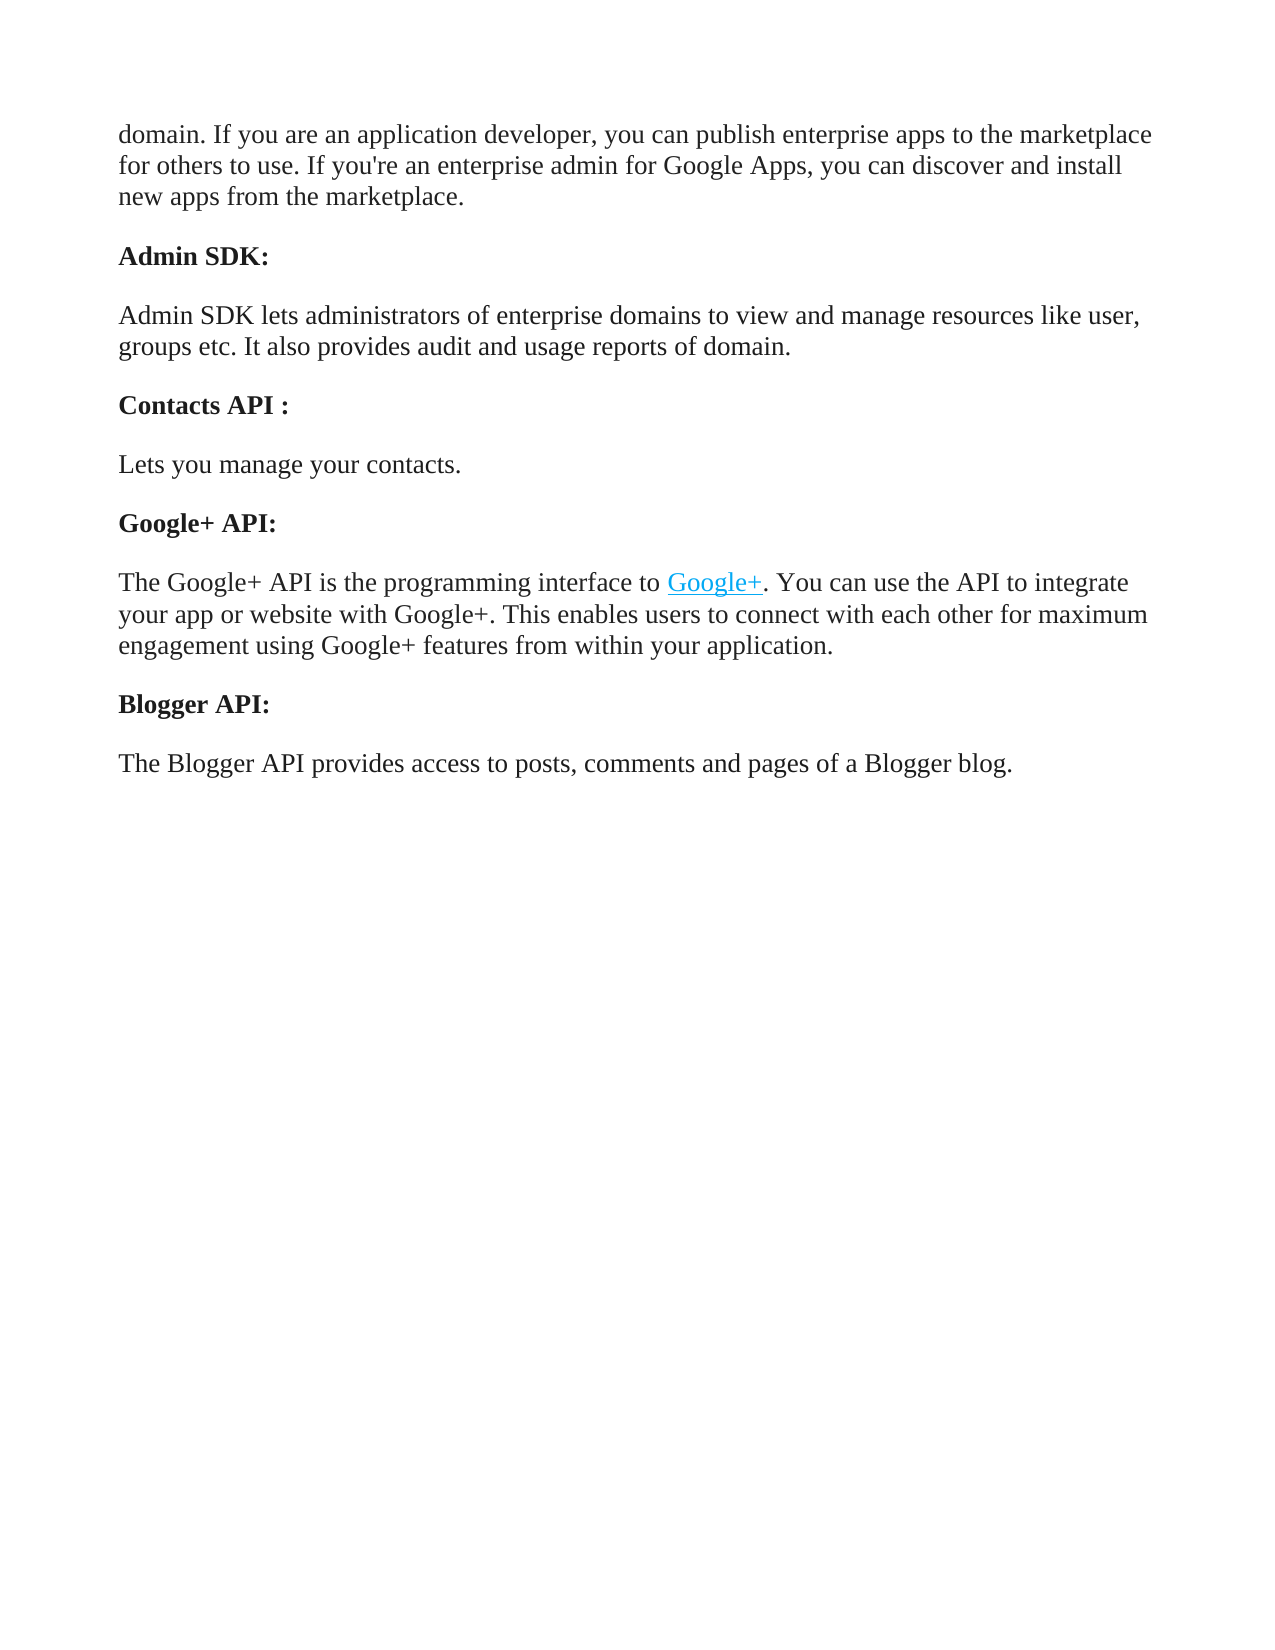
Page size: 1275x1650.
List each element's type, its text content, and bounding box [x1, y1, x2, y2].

text Admin SDK: [118, 239, 1157, 271]
text The Google+ API is the programming interface to Google+. You can use the API to integrate your app or website with Google+. This enables users to connect with each other for maximum engagement using Google+ features from within your application. [118, 567, 1157, 660]
text Admin SDK lets administrators of enterprise domains to view and manage resources like user, groups etc. It also provides audit and usage reports of domain. [118, 299, 1157, 361]
text Google+ API: [118, 507, 1157, 538]
text Lets you manage your contacts. [118, 448, 1157, 479]
text Blogger API: [118, 688, 1157, 719]
text The Blogger API provides access to posts, comments and pages of a Blogger blog. [118, 747, 1157, 778]
text domain. If you are an application developer, you can publish enterprise apps to the marketplace for others to use. If you're an enterprise admin for Google Apps, you can discover and install new apps from the marketplace. [118, 118, 1157, 212]
text Contacts API : [118, 389, 1157, 420]
